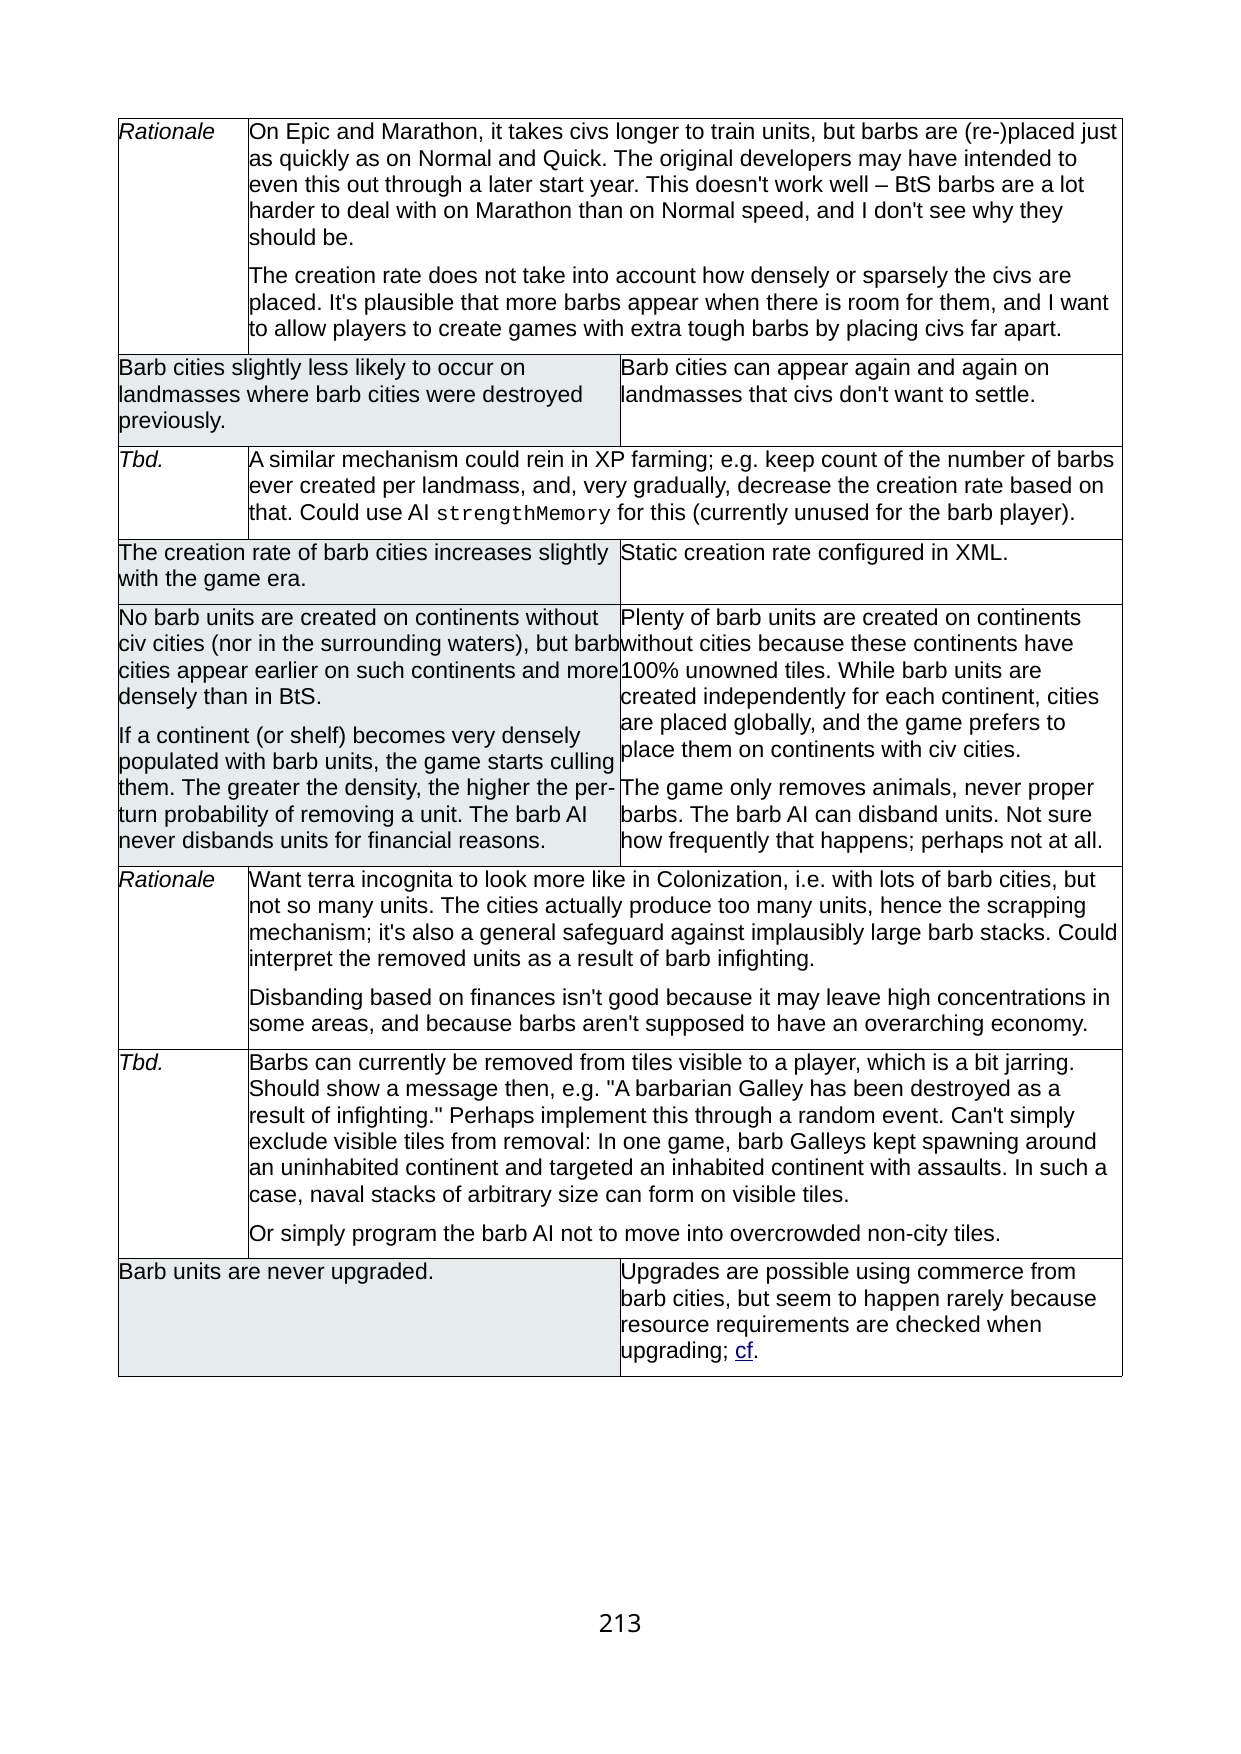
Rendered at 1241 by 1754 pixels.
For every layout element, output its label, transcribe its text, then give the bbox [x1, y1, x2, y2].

table_cell Static creation rate configured in XML. [621, 540, 1122, 604]
table_cell On Epic and Marathon, it takes civs longer to train units, but barbs are (re-)placed just as quickly as on Normal and Quick. The original developers may have intended to even this out through a later start year. This doesn't work well – BtS barbs are a lot harder to deal with on Marathon than on Normal speed, and I don't see why they should be. The creation rate does not take into account how densely or sparsely the civs are placed. It's plausible that more barbs appear when there is room for them, and I want to allow players to create games with extra tough barbs by placing civs far apart. [249, 119, 1122, 354]
table_cell No barb units are created on continents without civ cities (nor in the surrounding waters), but barb cities appear earlier on such continents and more densely than in BtS. If a continent (or shelf) becomes very densely populated with barb units, the game starts culling them. The greater the density, the higher the per-turn probability of removing a unit. The barb AI never disbands units for financial reasons. [119, 605, 620, 866]
table_cell A similar mechanism could rein in XP farming; e.g. keep count of the number of barbs ever created per landmass, and, very gradually, decrease the creation rate based on that. Could use AI strengthMemory for this (currently unused for the barb player). [249, 447, 1122, 538]
table_cell Rationale [119, 119, 248, 354]
table_cell Barb units are never upgraded. [119, 1259, 620, 1376]
table_cell Tbd. [119, 1050, 248, 1258]
table_cell The creation rate of barb cities increases slightly with the game era. [119, 540, 620, 604]
table_cell Barb cities slightly less likely to occur on landmasses where barb cities were destroyed previously. [119, 355, 620, 446]
table_cell Tbd. [119, 447, 248, 538]
table_cell Plenty of barb units are created on continents without cities because these continents have 100% unowned tiles. While barb units are created independently for each continent, cities are placed globally, and the game prefers to place them on continents with civ cities. The game only removes animals, never proper barbs. The barb AI can disband units. Not sure how frequently that happens; perhaps not at all. [621, 605, 1122, 866]
table_cell Rationale [119, 867, 248, 1049]
table_cell Barbs can currently be removed from tiles visible to a player, which is a bit jarring. Should show a message then, e.g. "A barbarian Galley has been destroyed as a result of infighting." Perhaps implement this through a random event. Can't simply exclude visible tiles from removal: In one game, barb Galleys kept spawning around an uninhabited continent and targeted an inhabited continent with assaults. In such a case, naval stacks of arbitrary size can form on visible tiles. Or simply program the barb AI not to move into overcrowded non-city tiles. [249, 1050, 1122, 1258]
table_cell Barb cities can appear again and again on landmasses that civs don't want to settle. [621, 355, 1122, 446]
table_cell Want terra incognita to look more like in Colonization, i.e. with lots of barb cities, but not so many units. The cities actually produce too many units, hence the scrapping mechanism; it's also a general safeguard against implausibly large barb stacks. Could interpret the removed units as a result of barb infighting. Disbanding based on finances isn't good because it may leave high concentrations in some areas, and because barbs aren't supposed to have an overarching economy. [249, 867, 1122, 1049]
table_cell Upgrades are possible using commerce from barb cities, but seem to happen rarely because resource requirements are checked when upgrading; cf. [621, 1259, 1122, 1376]
